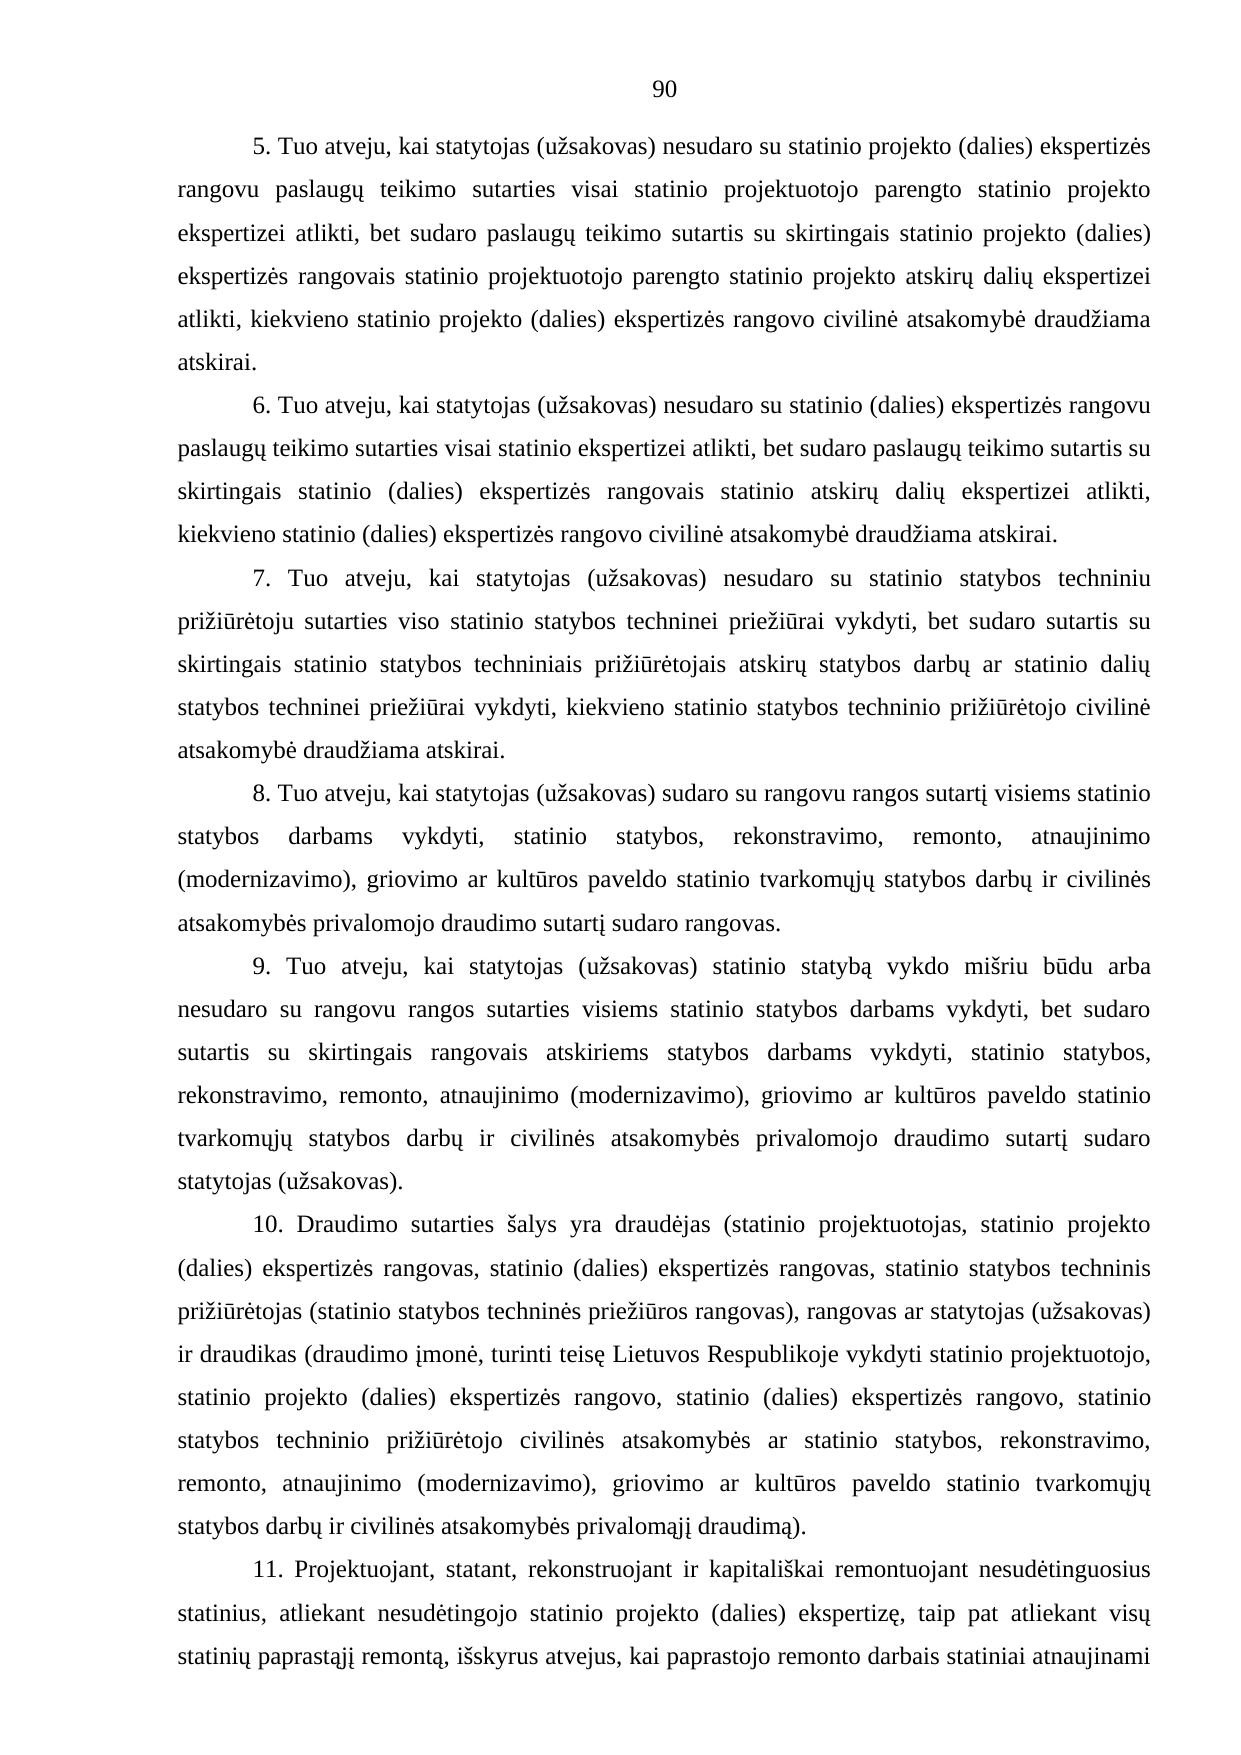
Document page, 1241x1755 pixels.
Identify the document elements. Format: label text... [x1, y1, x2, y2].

text 10. Draudimo sutarties šalys yra draudėjas (statinio projektuotojas, statinio projekto (dalies) ekspertizės rangovas, statinio (dalies) ekspertizės rangovas, statinio statybos techninis prižiūrėtojas (statinio statybos techninės priežiūros rangovas), rangovas ar statytojas (užsakovas) ir draudikas (draudimo įmonė, turinti teisę Lietuvos Respublikoje vykdyti statinio projektuotojo, statinio projekto (dalies) ekspertizės rangovo, statinio (dalies) ekspertizės rangovo, statinio statybos techninio prižiūrėtojo civilinės atsakomybės ar statinio statybos, rekonstravimo, remonto, atnaujinimo (modernizavimo), griovimo ar kultūros paveldo statinio tvarkomųjų statybos darbų ir civilinės atsakomybės privalomąjį draudimą). [177, 1209, 1152, 1540]
text 5. Tuo atveju, kai statytojas (užsakovas) nesudaro su statinio projekto (dalies) ekspertizės rangovu paslaugų teikimo sutarties visai statinio projektuotojo parengto statinio projekto ekspertizei atlikti, bet sudaro paslaugų teikimo sutartis su skirtingais statinio projekto (dalies) ekspertizės rangovais statinio projektuotojo parengto statinio projekto atskirų dalių ekspertizei atlikti, kiekvieno statinio projekto (dalies) ekspertizės rangovo civilinė atsakomybė draudžiama atskirai. [177, 131, 1152, 376]
text 7. Tuo atveju, kai statytojas (užsakovas) nesudaro su statinio statybos techniniu prižiūrėtoju sutarties viso statinio statybos techninei priežiūrai vykdyti, bet sudaro sutartis su skirtingais statinio statybos techniniais prižiūrėtojais atskirų statybos darbų ar statinio dalių statybos techninei priežiūrai vykdyti, kiekvieno statinio statybos techninio prižiūrėtojo civilinė atsakomybė draudžiama atskirai. [177, 563, 1152, 764]
text 6. Tuo atveju, kai statytojas (užsakovas) nesudaro su statinio (dalies) ekspertizės rangovu paslaugų teikimo sutarties visai statinio ekspertizei atlikti, bet sudaro paslaugų teikimo sutartis su skirtingais statinio (dalies) ekspertizės rangovais statinio atskirų dalių ekspertizei atlikti, kiekvieno statinio (dalies) ekspertizės rangovo civilinė atsakomybė draudžiama atskirai. [177, 390, 1152, 548]
text 8. Tuo atveju, kai statytojas (užsakovas) sudaro su rangovu rangos sutartį visiems statinio statybos darbams vykdyti, statinio statybos, rekonstravimo, remonto, atnaujinimo (modernizavimo), griovimo ar kultūros paveldo statinio tvarkomųjų statybos darbų ir civilinės atsakomybės privalomojo draudimo sutartį sudaro rangovas. [177, 778, 1152, 936]
text 9. Tuo atveju, kai statytojas (užsakovas) statinio statybą vykdo mišriu būdu arba nesudaro su rangovu rangos sutarties visiems statinio statybos darbams vykdyti, bet sudaro sutartis su skirtingais rangovais atskiriems statybos darbams vykdyti, statinio statybos, rekonstravimo, remonto, atnaujinimo (modernizavimo), griovimo ar kultūros paveldo statinio tvarkomųjų statybos darbų ir civilinės atsakomybės privalomojo draudimo sutartį sudaro statytojas (užsakovas). [177, 951, 1152, 1195]
text 11. Projektuojant, statant, rekonstruojant ir kapitališkai remontuojant nesudėtinguosius statinius, atliekant nesudėtingojo statinio projekto (dalies) ekspertizę, taip pat atliekant visų statinių paprastąjį remontą, išskyrus atvejus, kai paprastojo remonto darbais statiniai atnaujinami [177, 1554, 1152, 1669]
